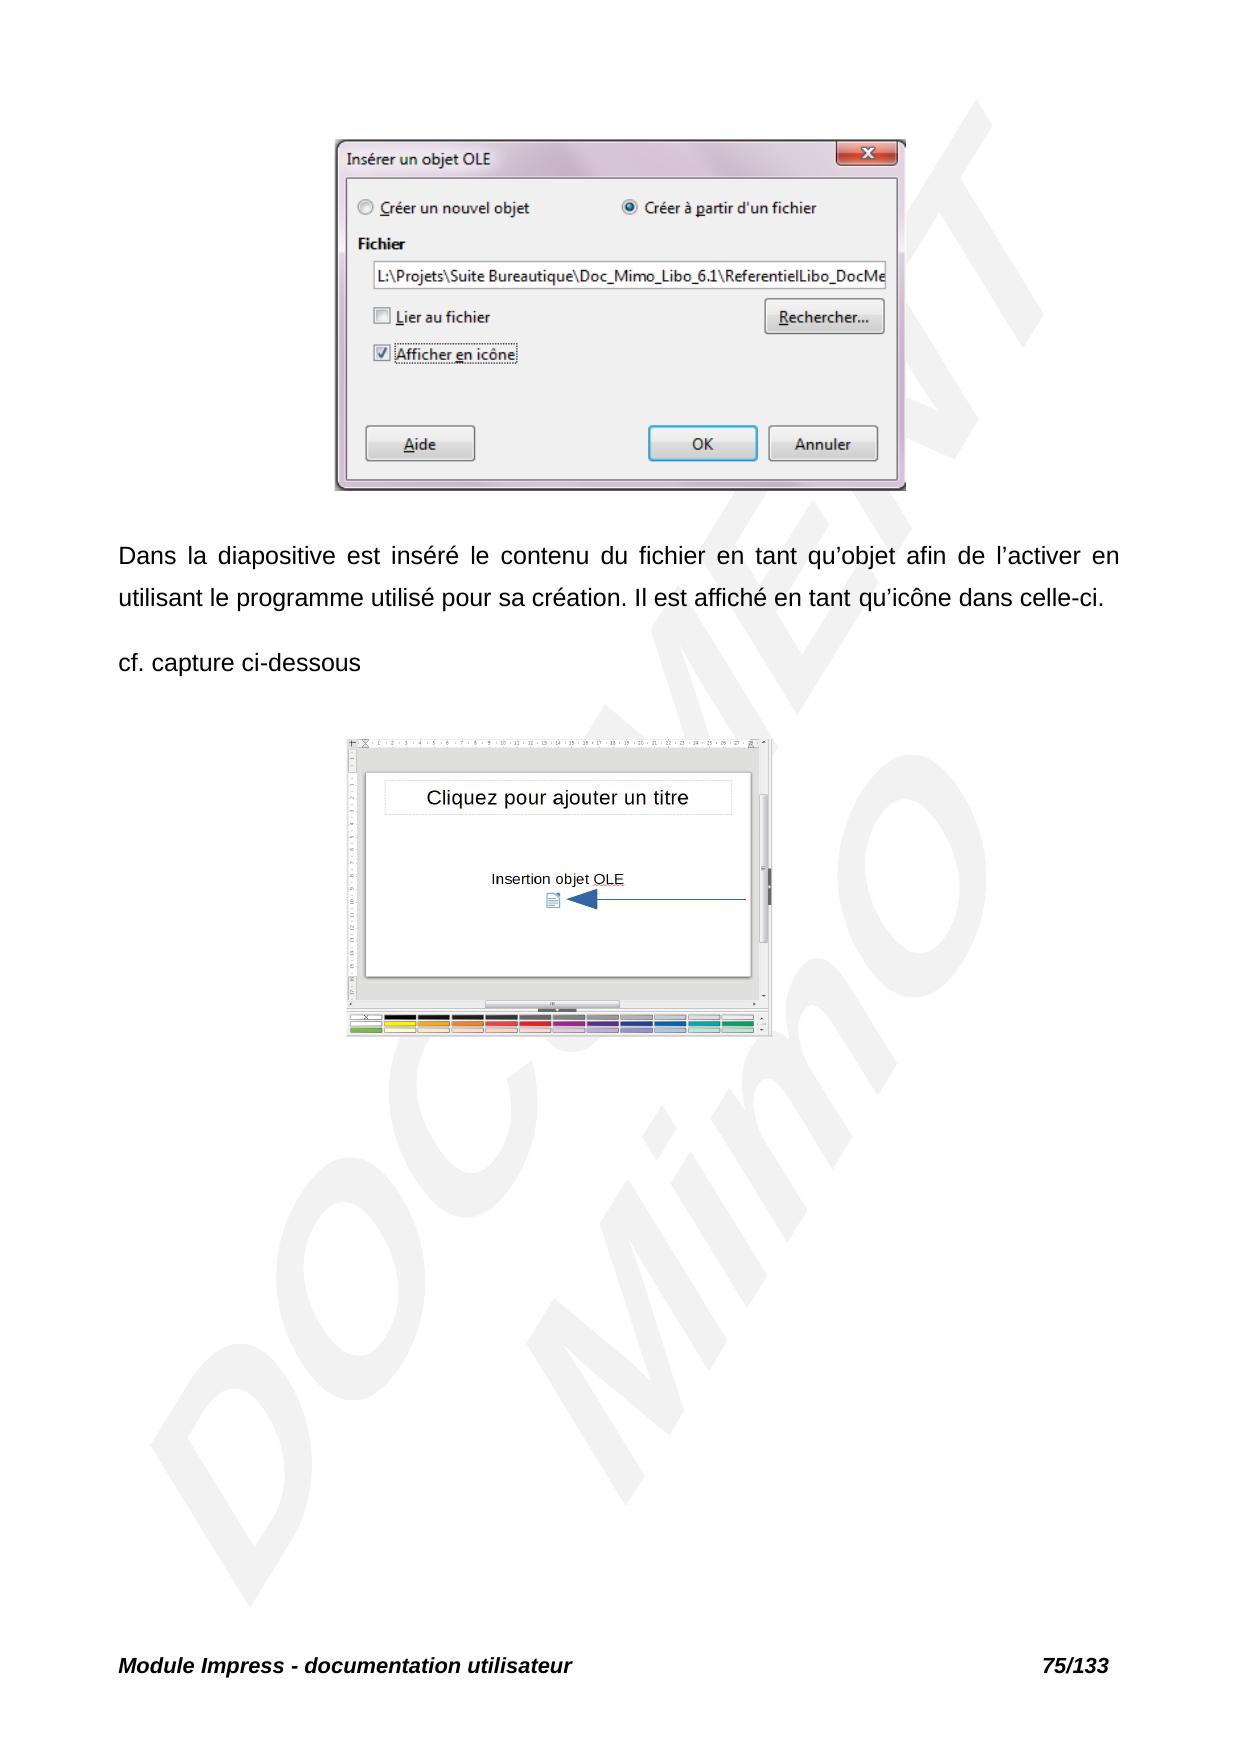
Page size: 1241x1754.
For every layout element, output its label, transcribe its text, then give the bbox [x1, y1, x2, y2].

picture [346, 739, 773, 1037]
text cf. capture ci-dessous [118, 649, 1122, 677]
text Dans la diapositive est inséré le contenu du fichier en tant qu’objet afin de l’activer en utilisant le programme utilisé pour sa création. Il est affiché en tant qu’icône dans celle-ci. [118, 542, 1122, 612]
picture [334, 139, 906, 491]
